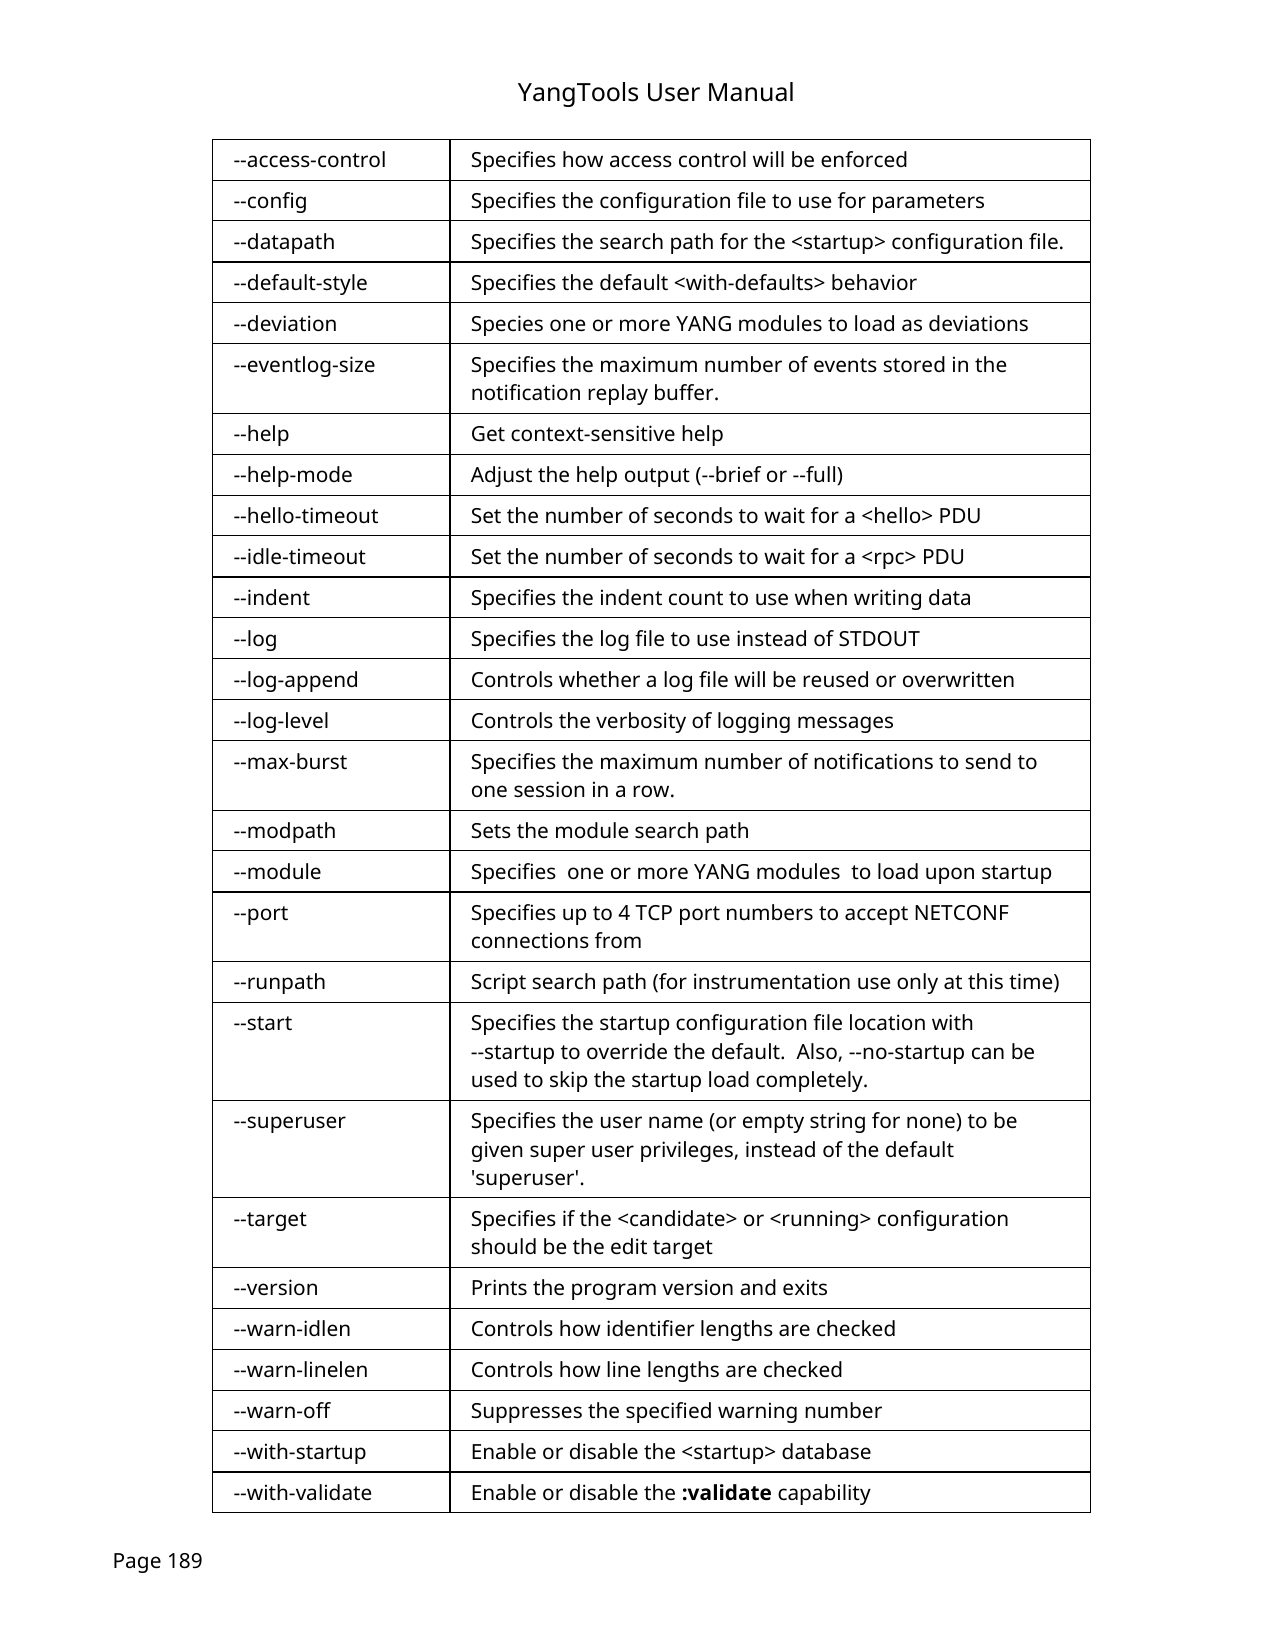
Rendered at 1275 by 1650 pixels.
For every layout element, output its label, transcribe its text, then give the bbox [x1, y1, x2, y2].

table_cell --runpath [213, 962, 449, 1002]
table_cell Specifies the maximum number of notifications to send to one session in a row. [451, 741, 1090, 809]
table_cell --default-style [213, 263, 449, 302]
table_cell Specifies the user name (or empty string for none) to be given super user privileges, instead of the default 'superuser'. [451, 1101, 1090, 1197]
table_cell Get context-sensitive help [451, 414, 1090, 453]
table_cell --warn-linelen [213, 1350, 449, 1389]
table_cell Specifies up to 4 TCP port numbers to accept NETCONF connections from [451, 893, 1090, 961]
table_cell --log [213, 618, 449, 658]
table_cell Specifies the startup configuration file location with --startup to override the default. Also, --no-startup can be used to skip the startup load completely. [451, 1003, 1090, 1099]
table_cell --target [213, 1198, 449, 1267]
table_cell Enable or disable the <startup> database [451, 1431, 1090, 1471]
table_cell --with-validate [213, 1473, 449, 1512]
table_cell --warn-idlen [213, 1309, 449, 1348]
table_cell --datapath [213, 221, 449, 261]
table_cell Controls whether a log file will be reused or overwritten [451, 659, 1090, 699]
table_cell Script search path (for instrumentation use only at this time) [451, 962, 1090, 1002]
table_cell --access-control [213, 140, 449, 179]
table_cell Specifies the search path for the <startup> configuration file. [451, 221, 1090, 261]
table_cell Controls how line lengths are checked [451, 1350, 1090, 1389]
table_cell Specifies the maximum number of events stored in the notification replay buffer. [451, 344, 1090, 413]
table_cell Set the number of seconds to wait for a <rpc> PDU [451, 536, 1090, 576]
table_cell --log-append [213, 659, 449, 699]
table_cell --help-mode [213, 455, 449, 494]
table_cell Specifies the configuration file to use for parameters [451, 181, 1090, 220]
table_cell --indent [213, 578, 449, 617]
table_cell --help [213, 414, 449, 453]
table_cell Controls the verbosity of logging messages [451, 700, 1090, 740]
table_cell --idle-timeout [213, 536, 449, 576]
table_cell --module [213, 851, 449, 891]
table_cell --config [213, 181, 449, 220]
table_cell Specifies the indent count to use when writing data [451, 578, 1090, 617]
table_cell Specifies if the <candidate> or <running> configuration should be the edit target [451, 1198, 1090, 1267]
table_cell Sets the module search path [451, 811, 1090, 850]
table_cell Enable or disable the :validate capability [451, 1473, 1090, 1512]
table_cell --with-startup [213, 1431, 449, 1471]
table_cell Set the number of seconds to wait for a <hello> PDU [451, 496, 1090, 535]
table_cell Specifies the log file to use instead of STDOUT [451, 618, 1090, 658]
table_cell Prints the program version and exits [451, 1268, 1090, 1308]
table_cell --warn-off [213, 1391, 449, 1430]
table_cell --modpath [213, 811, 449, 850]
table_cell --hello-timeout [213, 496, 449, 535]
table_cell --max-burst [213, 741, 449, 809]
table_cell Species one or more YANG modules to load as deviations [451, 303, 1090, 343]
table_cell Specifies the default <with-defaults> behavior [451, 263, 1090, 302]
table_cell --eventlog-size [213, 344, 449, 413]
table_cell Adjust the help output (--brief or --full) [451, 455, 1090, 494]
table_cell --superuser [213, 1101, 449, 1197]
table_cell --deviation [213, 303, 449, 343]
table_cell Specifies one or more YANG modules to load upon startup [451, 851, 1090, 891]
table_cell Suppresses the specified warning number [451, 1391, 1090, 1430]
table_cell Specifies how access control will be enforced [451, 140, 1090, 179]
table_cell Controls how identifier lengths are checked [451, 1309, 1090, 1348]
table_cell --start [213, 1003, 449, 1099]
table_cell --version [213, 1268, 449, 1308]
table_cell --log-level [213, 700, 449, 740]
table_cell --port [213, 893, 449, 961]
